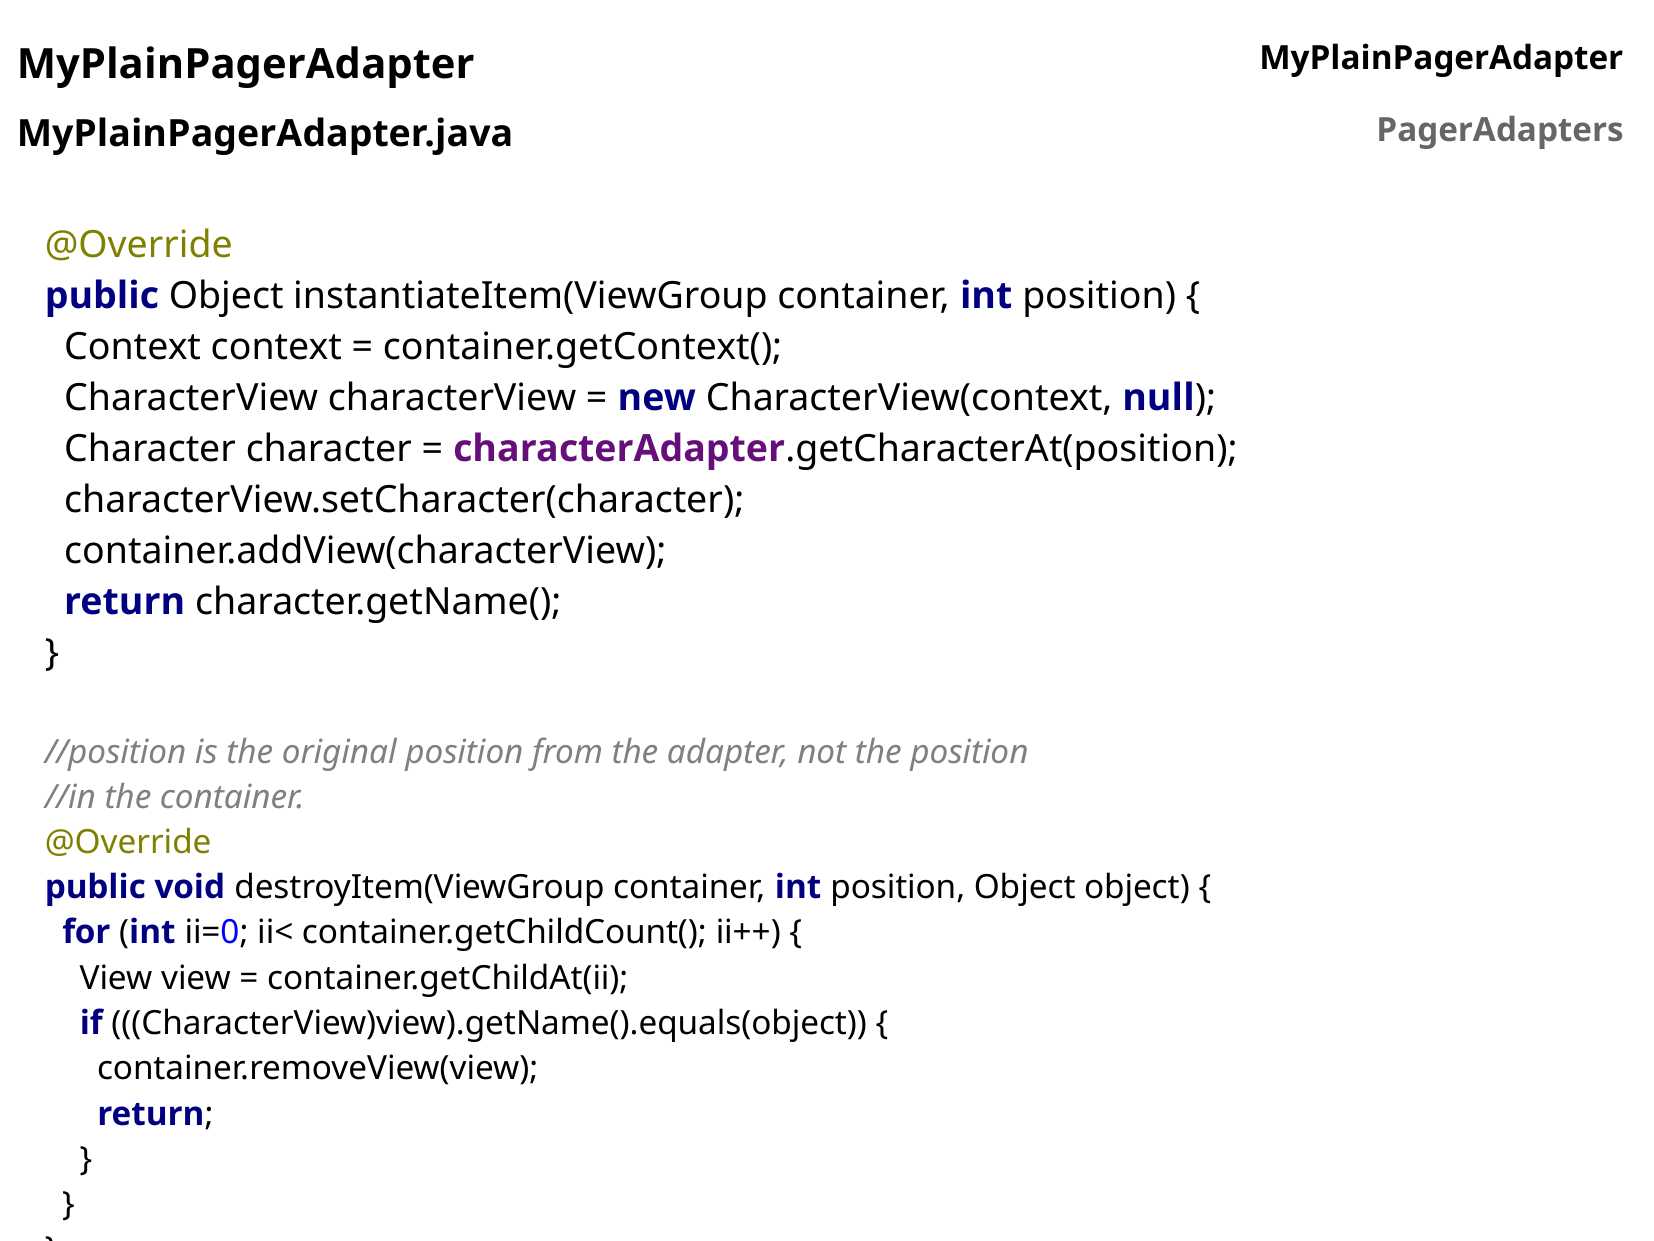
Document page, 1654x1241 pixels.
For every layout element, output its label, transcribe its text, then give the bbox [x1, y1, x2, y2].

table_header MyPlainPagerAdapter [1087, 27, 1638, 99]
table_cell MyPlainPagerAdapter.java [3, 100, 1086, 165]
text_box @Override public Object instantiateItem(ViewGroup container, int position) { Context context = container.getContext(); CharacterView characterView = new CharacterView(context, null); Character character = characterAdapter.getCharacterAt(position); characterView.setCharacter(character); container.addView(characterView); return character.getName(); } //position is the original position from the adapter, not the position //in the container. @Override public void destroyItem(ViewGroup container, int position, Object object) { for (int ii=0; ii< container.getChildCount(); ii++) { View view = container.getChildAt(ii); if (((CharacterView)view).getName().equals(object)) { container.removeView(view); return; } } } [30, 210, 1639, 1237]
table_cell PagerAdapters [1087, 100, 1638, 165]
table_header MyPlainPagerAdapter [3, 27, 1086, 99]
